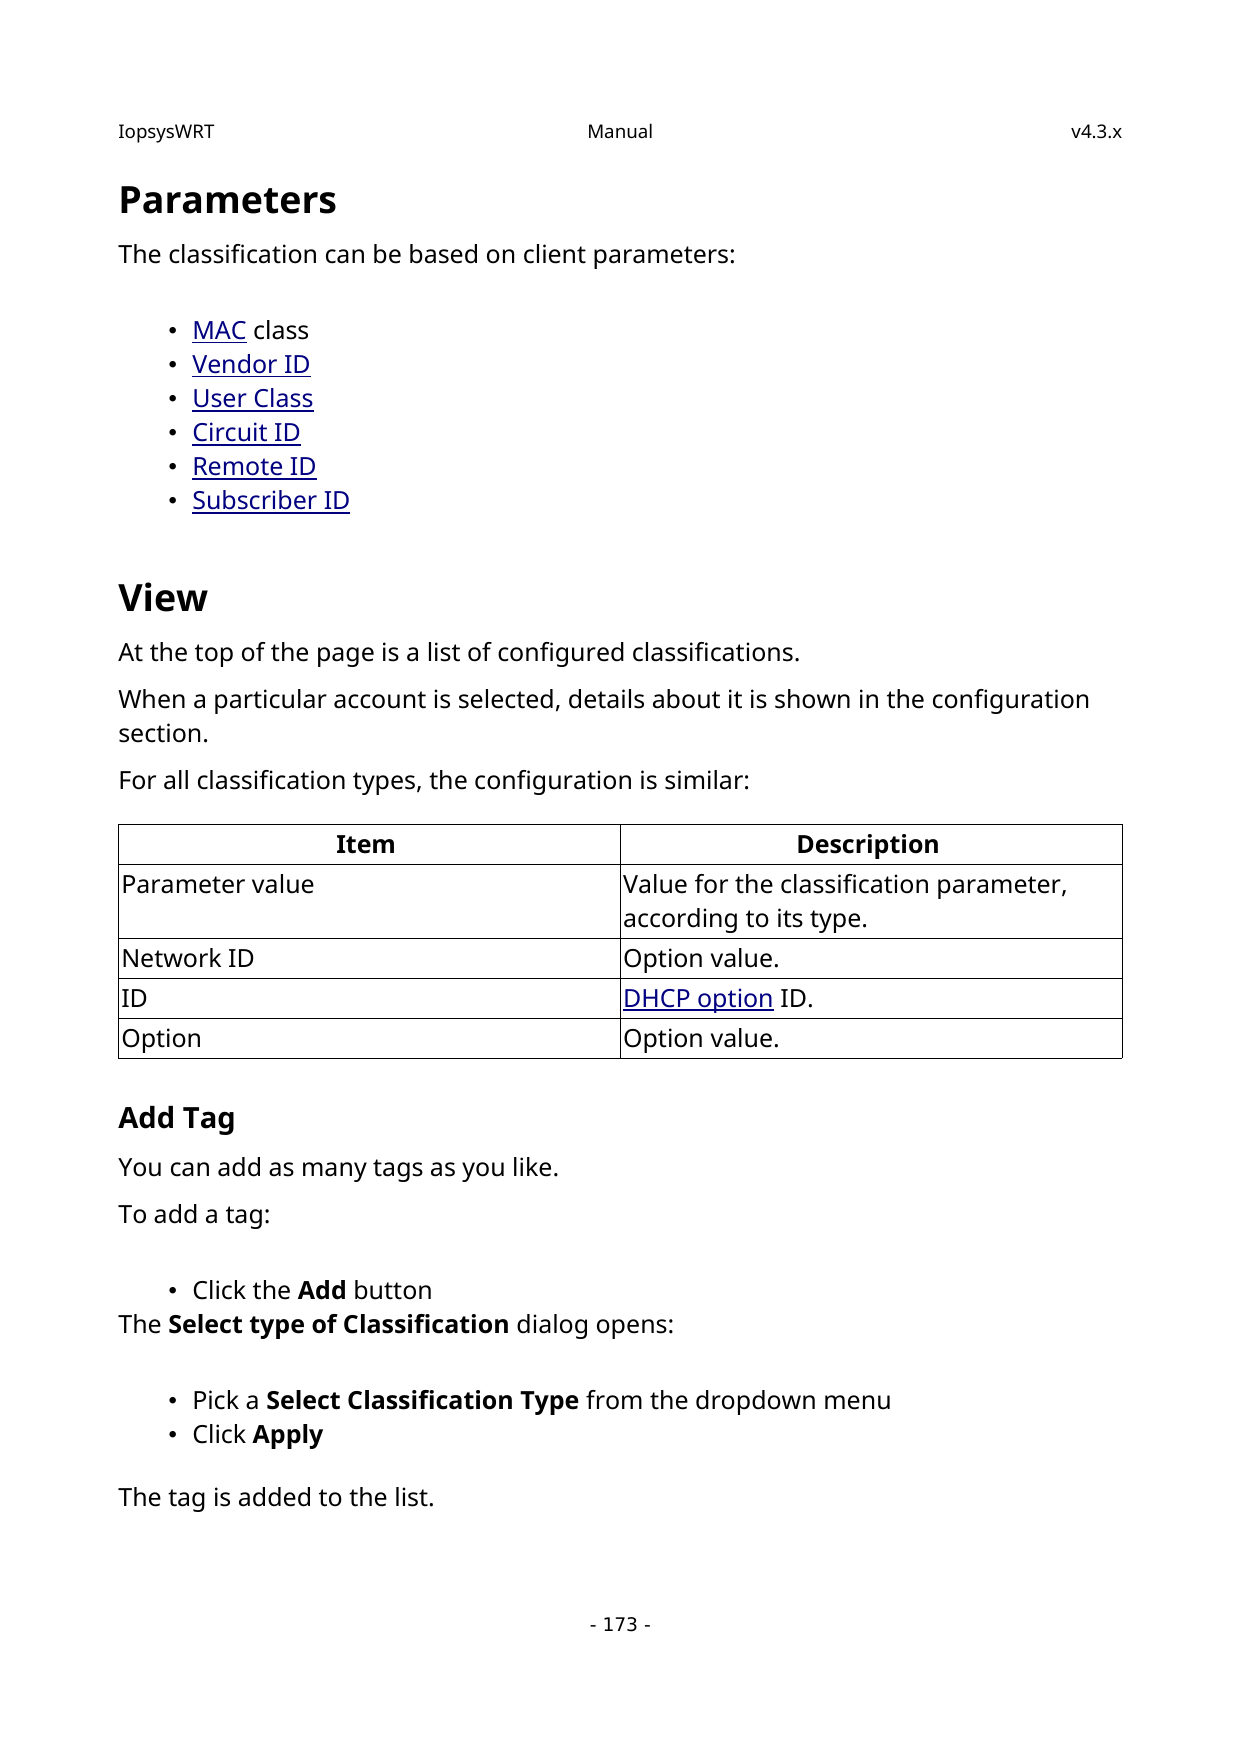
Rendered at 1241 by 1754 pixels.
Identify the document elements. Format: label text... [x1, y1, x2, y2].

list Vendor ID [177, 347, 1122, 381]
text At the top of the page is a list of configured classifications. [118, 635, 1122, 669]
text To add a tag: [118, 1196, 1122, 1230]
subtitle Parameters [118, 173, 1122, 224]
list MAC class [177, 313, 1122, 347]
table_cell ID [119, 979, 620, 1018]
table_header Description [621, 825, 1122, 864]
list Pick a Select Classification Type from the dropdown menu [177, 1382, 1122, 1417]
list Click Apply [177, 1417, 1122, 1451]
text When a particular account is selected, details about it is shown in the configuration section. [118, 682, 1122, 750]
table_cell Value for the classification parameter, according to its type. [621, 865, 1122, 938]
text For all classification types, the configuration is similar: [118, 762, 1122, 796]
text The tag is added to the list. [118, 1480, 1122, 1514]
list Remote ID [177, 449, 1122, 483]
table_cell Parameter value [119, 865, 620, 938]
text You can add as many tags as you like. [118, 1150, 1122, 1184]
list User Class [177, 381, 1122, 415]
table_cell Network ID [119, 939, 620, 978]
table_cell Option [119, 1019, 620, 1058]
subtitle Add Tag [118, 1098, 1122, 1137]
table_cell Option value. [621, 1019, 1122, 1058]
list Click the Add button [177, 1272, 1122, 1306]
subtitle View [118, 572, 1122, 623]
table_cell DHCP option ID. [621, 979, 1122, 1018]
text The classification can be based on client parameters: [118, 237, 1122, 271]
table_cell Option value. [621, 939, 1122, 978]
text The Select type of Classification dialog opens: [118, 1306, 1122, 1341]
list Subscriber ID [177, 483, 1122, 517]
table_header Item [119, 825, 620, 864]
list Circuit ID [177, 415, 1122, 449]
